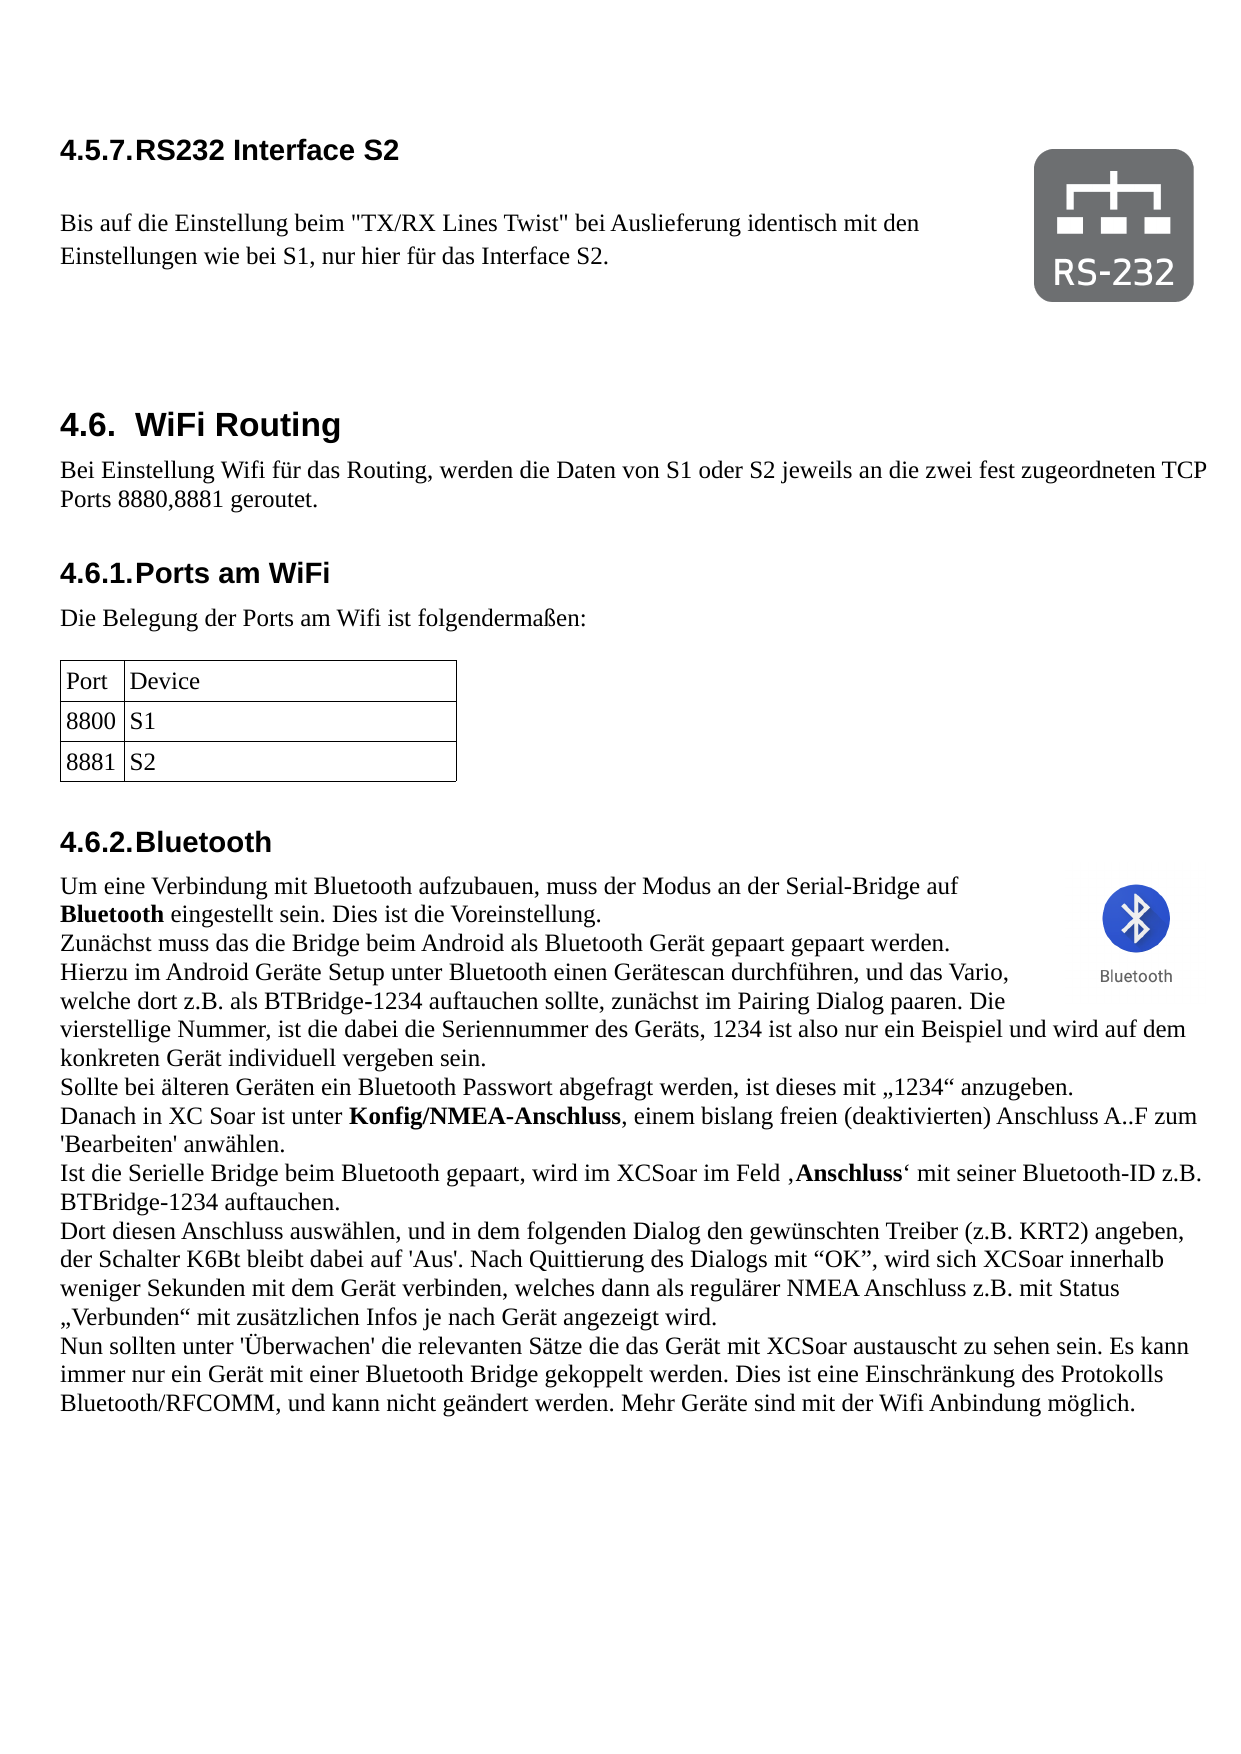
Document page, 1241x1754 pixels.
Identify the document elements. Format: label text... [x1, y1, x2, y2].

table_cell S2 [125, 742, 456, 781]
subtitle RS232 Interface S2 [60, 133, 1207, 166]
text Ist die Serielle Bridge beim Bluetooth gepaart, wird im XCSoar im Feld ‚Anschluss‘ mit seiner Bluetooth-ID z.B. BTBridge-1234 auftauchen. [60, 1158, 1207, 1216]
picture [1028, 149, 1198, 302]
text Hierzu im Android Geräte Setup unter Bluetooth einen Gerätescan durchführen, und das Vario, welche dort z.B. als BTBridge-1234 auftauchen sollte, zunächst im Pairing Dialog paaren. Die vierstellige Nummer, ist die dabei die Seriennummer des Geräts, 1234 ist also nur ein Beispiel und wird auf dem konkreten Gerät individuell vergeben sein. [60, 957, 1207, 1072]
subtitle Ports am WiFi [60, 556, 1207, 590]
table_cell 8881 [61, 742, 124, 781]
picture [1065, 862, 1206, 1004]
text Bis auf die Einstellung beim "TX/RX Lines Twist" bei Auslieferung identisch mit den Einstellungen wie bei S1, nur hier für das Interface S2. [60, 208, 1028, 269]
table_cell S1 [125, 702, 456, 741]
text Bei Einstellung Wifi für das Routing, werden die Daten von S1 oder S2 jeweils an die zwei fest zugeordneten TCP Ports 8880,8881 geroutet. [60, 456, 1207, 513]
text Danach in XC Soar ist unter Konfig/NMEA-Anschluss, einem bislang freien (deaktivierten) Anschluss A..F zum 'Bearbeiten' anwählen. [60, 1101, 1207, 1158]
text Um eine Verbindung mit Bluetooth aufzubauen, muss der Modus an der Serial-Bridge auf Bluetooth eingestellt sein. Dies ist die Voreinstellung. [60, 871, 1065, 928]
text Die Belegung der Ports am Wifi ist folgendermaßen: [60, 603, 1207, 631]
table_header Device [125, 661, 456, 701]
text Sollte bei älteren Geräten ein Bluetooth Passwort abgefragt werden, ist dieses mit „1234“ anzugeben. [60, 1072, 1207, 1101]
subtitle Bluetooth [60, 824, 1207, 858]
table_cell 8800 [61, 702, 124, 741]
table_header Port [61, 661, 124, 701]
subtitle WiFi Routing [60, 404, 1207, 443]
text Dort diesen Anschluss auswählen, und in dem folgenden Dialog den gewünschten Treiber (z.B. KRT2) angeben, der Schalter K6Bt bleibt dabei auf 'Aus'. Nach Quittierung des Dialogs mit “OK”, wird sich XCSoar innerhalb weniger Sekunden mit dem Gerät verbinden, welches dann als regulärer NMEA Anschluss z.B. mit Status „Verbunden“ mit zusätzlichen Infos je nach Gerät angezeigt wird. [60, 1216, 1207, 1331]
text Nun sollten unter 'Überwachen' die relevanten Sätze die das Gerät mit XCSoar austauscht zu sehen sein. Es kann immer nur ein Gerät mit einer Bluetooth Bridge gekoppelt werden. Dies ist eine Einschränkung des Protokolls Bluetooth/RFCOMM, und kann nicht geändert werden. Mehr Geräte sind mit der Wifi Anbindung möglich. [60, 1331, 1207, 1417]
text Zunächst muss das die Bridge beim Android als Bluetooth Gerät gepaart gepaart werden. [60, 928, 1065, 957]
